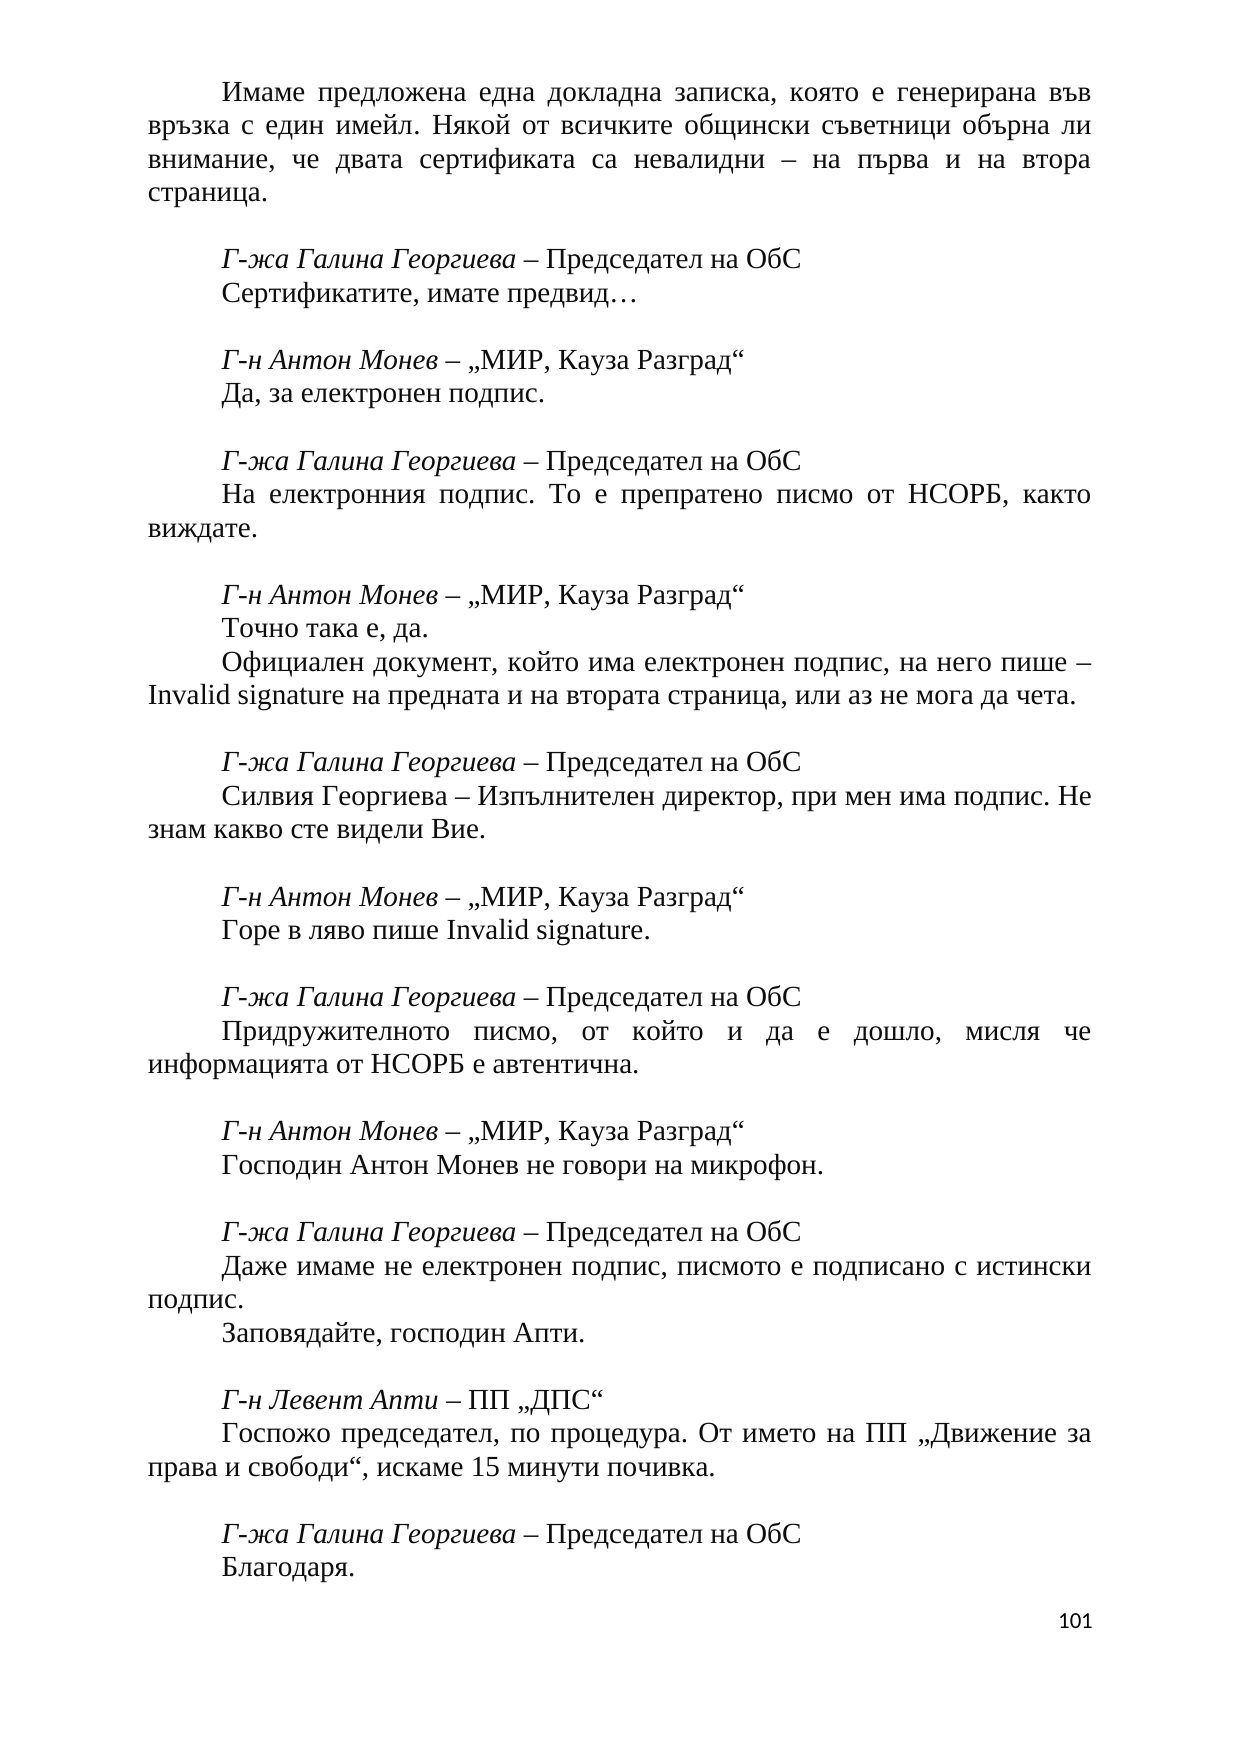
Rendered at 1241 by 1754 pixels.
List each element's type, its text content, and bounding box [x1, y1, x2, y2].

text Имаме предложена една докладна записка, която е генерирана във връзка с един имейл. Някой от всичките общински съветници обърна ли внимание, че двата сертификата са невалидни – на първа и на втора страница. [148, 74, 1093, 208]
text Сертификатите, имате предвид… [148, 275, 1093, 308]
text Заповядайте, господин Апти. [148, 1315, 1093, 1348]
text Г-н Антон Монев – „МИР, Кауза Разград“ [148, 879, 1093, 912]
text Г-н Антон Монев – „МИР, Кауза Разград“ [148, 1113, 1093, 1147]
text Официален документ, който има електронен подпис, на него пише – Invalid signature на предната и на втората страница, или аз не мога да чета. [148, 644, 1093, 711]
text Силвия Георгиева – Изпълнителен директор, при мен има подпис. Не знам какво сте видели Вие. [148, 778, 1093, 845]
text Г-жа Галина Георгиева – Председател на ОбС [148, 744, 1093, 778]
text Г-жа Галина Георгиева – Председател на ОбС [148, 241, 1093, 275]
text Г-н Антон Монев – „МИР, Кауза Разград“ [148, 342, 1093, 376]
text Благодаря. [148, 1549, 1093, 1583]
text На електронния подпис. То е препратено писмо от НСОРБ, както виждате. [148, 476, 1093, 543]
text Да, за електронен подпис. [148, 376, 1093, 409]
text Г-жа Галина Георгиева – Председател на ОбС [148, 1516, 1093, 1549]
text Г-жа Галина Георгиева – Председател на ОбС [148, 443, 1093, 476]
text Госпожо председател, по процедура. От името на ПП „Движение за права и свободи“, искаме 15 минути почивка. [148, 1415, 1093, 1482]
text Даже имаме не електронен подпис, писмото е подписано с истински подпис. [148, 1248, 1093, 1315]
text Г-жа Галина Георгиева – Председател на ОбС [148, 979, 1093, 1013]
text Г-н Антон Монев – „МИР, Кауза Разград“ [148, 577, 1093, 610]
text Придружителното писмо, от който и да е дошло, мисля че информацията от НСОРБ е автентична. [148, 1013, 1093, 1080]
text Господин Антон Монев не говори на микрофон. [148, 1147, 1093, 1181]
text Точно така е, да. [148, 610, 1093, 644]
text Горе в ляво пише Invalid signature. [148, 912, 1093, 946]
text Г-жа Галина Георгиева – Председател на ОбС [148, 1214, 1093, 1248]
text Г-н Левент Апти – ПП „ДПС“ [148, 1382, 1093, 1415]
